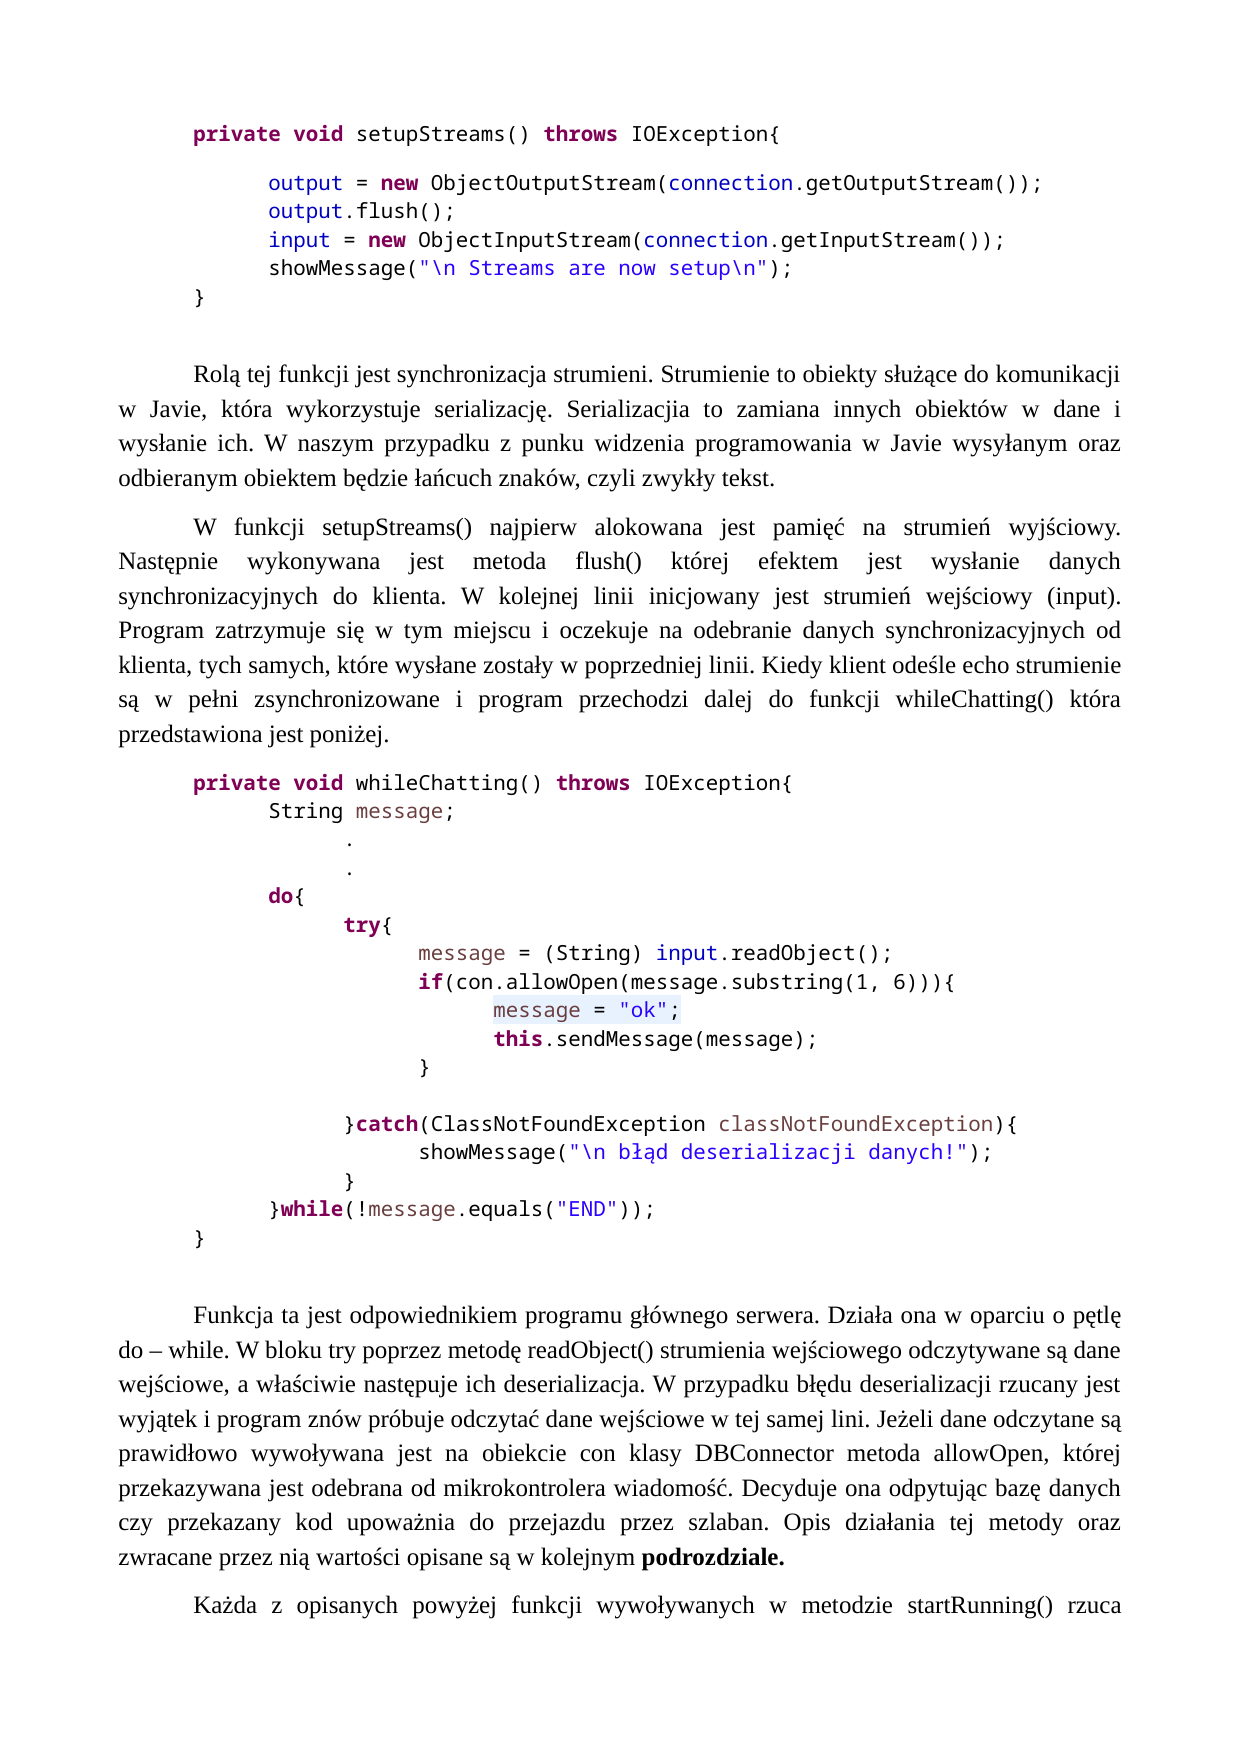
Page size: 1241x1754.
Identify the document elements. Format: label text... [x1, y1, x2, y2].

text output.flush(); [118, 196, 1122, 225]
text }while(!message.equals("END")); [118, 1194, 1122, 1223]
text } [118, 1223, 1122, 1251]
text } [118, 1052, 1122, 1081]
text private void whileChatting() throws IOException{ [118, 768, 1122, 796]
text }catch(ClassNotFoundException classNotFoundException){ [118, 1109, 1122, 1137]
text showMessage("\n Streams are now setup\n"); [118, 253, 1122, 282]
text Funkcja ta jest odpowiednikiem programu głównego serwera. Działa ona w oparciu o pętlę do – while. W bloku try poprzez metodę readObject() strumienia wejściowego odczytywane są dane wejściowe, a właściwie następuje ich deserializacja. W przypadku błędu deserializacji rzucany jest wyjątek i program znów próbuje odczytać dane wejściowe w tej samej lini. Jeżeli dane odczytane są prawidłowo wywoływana jest na obiekcie con klasy DBConnector metoda allowOpen, której przekazywana jest odebrana od mikrokontrolera wiadomość. Decyduje ona odpytując bazę danych czy przekazany kod upoważnia do przejazdu przez szlaban. Opis działania tej metody oraz zwracane przez nią wartości opisane są w kolejnym podrozdziale. [118, 1300, 1122, 1570]
text message = "ok"; [118, 995, 1122, 1024]
text input = new ObjectInputStream(connection.getInputStream()); [118, 225, 1122, 253]
text do{ [118, 881, 1122, 910]
text output = new ObjectOutputStream(connection.getOutputStream()); [118, 168, 1122, 196]
text private void setupStreams() throws IOException{ [118, 118, 1122, 148]
text if(con.allowOpen(message.substring(1, 6))){ [118, 967, 1122, 995]
text } [118, 282, 1122, 310]
text this.sendMessage(message); [118, 1024, 1122, 1052]
text Każda z opisanych powyżej funkcji wywoływanych w metodzie startRunning() rzuca [118, 1591, 1122, 1619]
text . [118, 824, 1122, 853]
text W funkcji setupStreams() najpierw alokowana jest pamięć na strumień wyjściowy. Następnie wykonywana jest metoda flush() której efektem jest wysłanie danych synchronizacyjnych do klienta. W kolejnej linii inicjowany jest strumień wejściowy (input). Program zatrzymuje się w tym miejscu i oczekuje na odebranie danych synchronizacyjnych od klienta, tych samych, które wysłane zostały w poprzedniej linii. Kiedy klient odeśle echo strumienie są w pełni zsynchronizowane i program przechodzi dalej do funkcji whileChatting() która przedstawiona jest poniżej. [118, 512, 1122, 747]
text try{ [118, 910, 1122, 938]
text Rolą tej funkcji jest synchronizacja strumieni. Strumienie to obiekty służące do komunikacji w Javie, która wykorzystuje serializację. Serializacjia to zamiana innych obiektów w dane i wysłanie ich. W naszym przypadku z punku widzenia programowania w Javie wysyłanym oraz odbieranym obiektem będzie łańcuch znaków, czyli zwykły tekst. [118, 359, 1122, 491]
text showMessage("\n błąd deserializacji danych!"); [118, 1137, 1122, 1166]
text message = (String) input.readObject(); [118, 938, 1122, 967]
text } [118, 1166, 1122, 1194]
text . [118, 853, 1122, 881]
text String message; [118, 796, 1122, 824]
